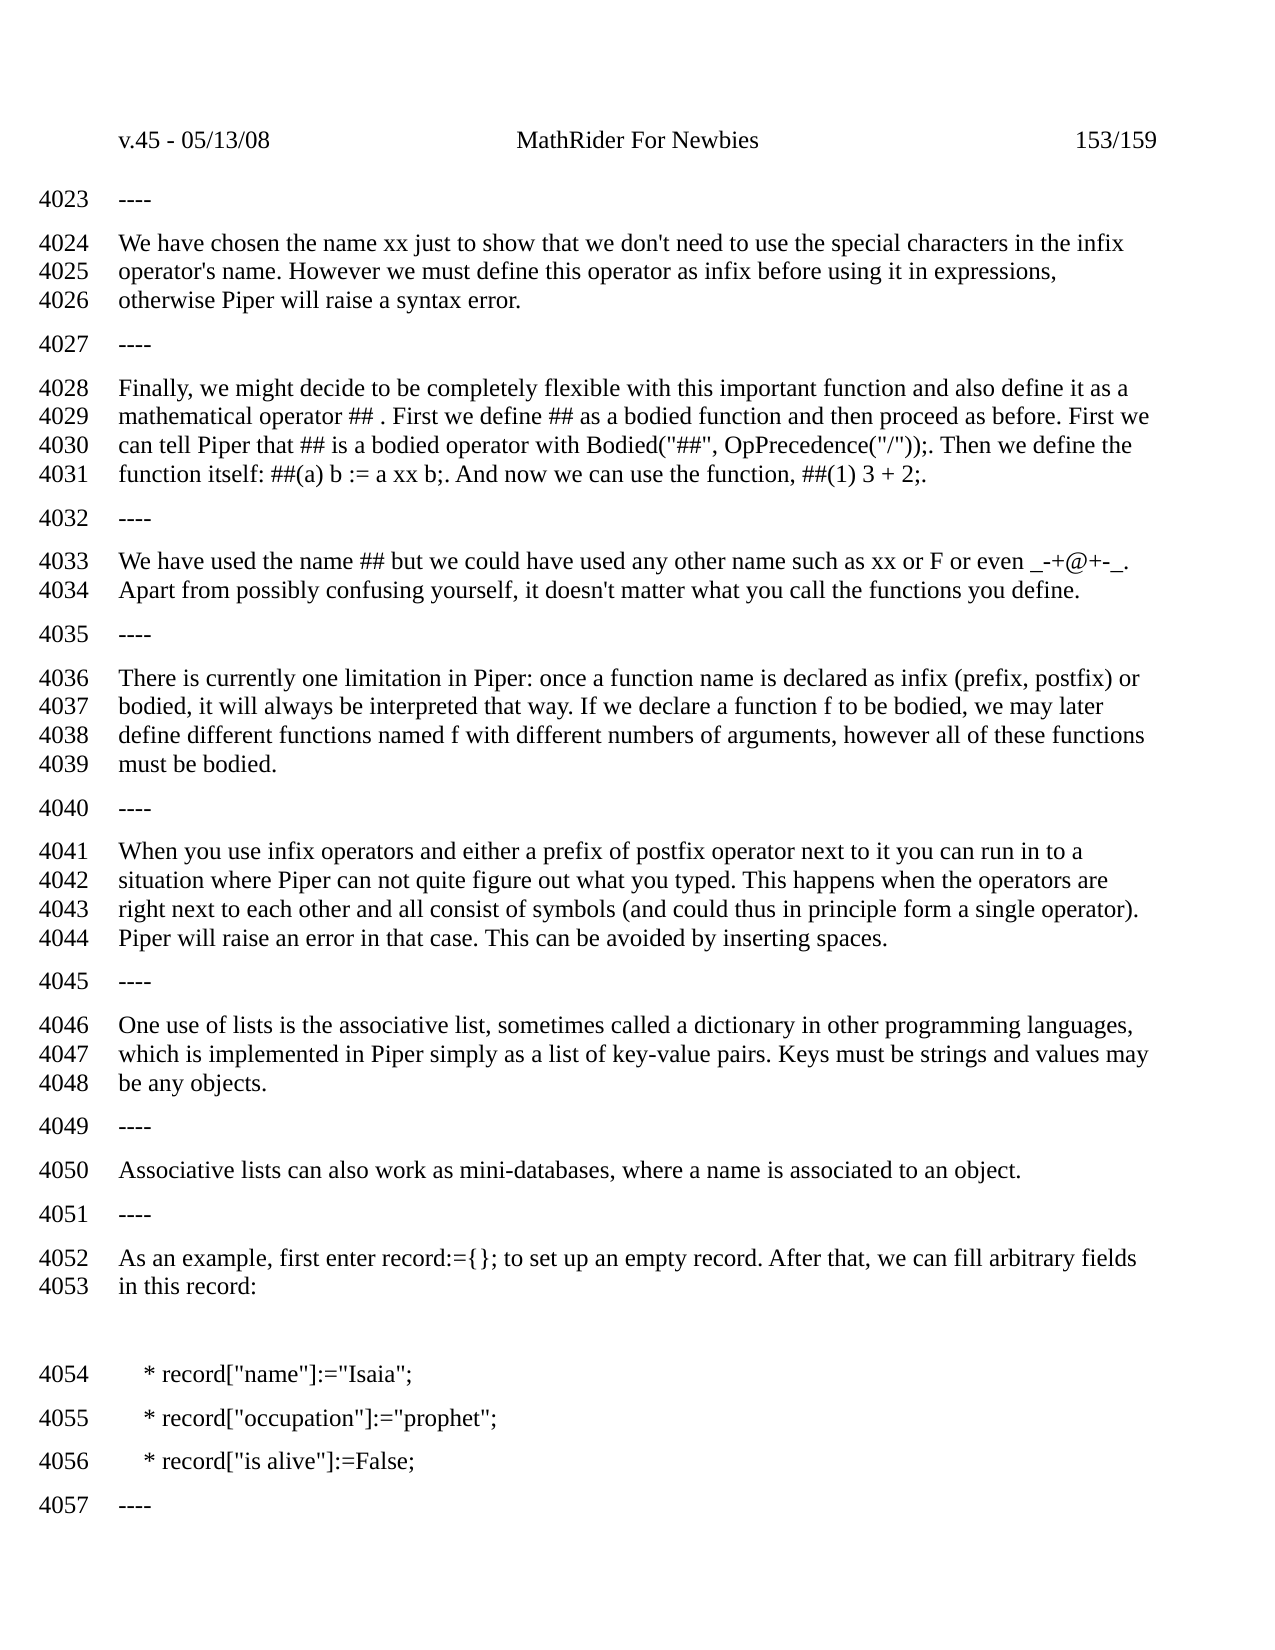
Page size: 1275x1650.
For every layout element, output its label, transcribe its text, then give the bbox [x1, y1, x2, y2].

text ---- [118, 966, 1157, 995]
text ---- [118, 619, 1157, 648]
text There is currently one limitation in Piper: once a function name is declared as infix (prefix, postfix) or bodied, it will always be interpreted that way. If we declare a function f to be bodied, we may later define different functions named f with different numbers of arguments, however all of these functions must be bodied. [118, 663, 1157, 778]
text ---- [118, 1490, 1157, 1519]
text ---- [118, 329, 1157, 358]
text * record["is alive"]:=False; [118, 1446, 1157, 1475]
text We have chosen the name xx just to show that we don't need to use the special characters in the infix operator's name. However we must define this operator as infix before using it in expressions, otherwise Piper will raise a syntax error. [118, 228, 1157, 314]
text When you use infix operators and either a prefix of postfix operator next to it you can run in to a situation where Piper can not quite figure out what you typed. This happens when the operators are right next to each other and all consist of symbols (and could thus in principle form a single operator). Piper will raise an error in that case. This can be avoided by inserting spaces. [118, 836, 1157, 951]
text ---- [118, 503, 1157, 531]
text Finally, we might decide to be completely flexible with this important function and also define it as a mathematical operator ## . First we define ## as a bodied function and then proceed as before. First we can tell Piper that ## is a bodied operator with Bodied("##", OpPrecedence("/"));. Then we define the function itself: ##(a) b := a xx b;. And now we can use the function, ##(1) 3 + 2;. [118, 373, 1157, 488]
text ---- [118, 793, 1157, 821]
text * record["occupation"]:="prophet"; [118, 1403, 1157, 1431]
text One use of lists is the associative list, sometimes called a dictionary in other programming languages, which is implemented in Piper simply as a list of key-value pairs. Keys must be strings and values may be any objects. [118, 1010, 1157, 1096]
text * record["name"]:="Isaia"; [118, 1359, 1157, 1388]
text ---- [118, 1199, 1157, 1228]
text We have used the name ## but we could have used any other name such as xx or F or even _-+@+-_. Apart from possibly confusing yourself, it doesn't matter what you call the functions you define. [118, 546, 1157, 604]
text ---- [118, 1111, 1157, 1140]
text As an example, first enter record:={}; to set up an empty record. After that, we can fill arbitrary fields in this record: [118, 1243, 1157, 1300]
text ---- [118, 184, 1157, 213]
text Associative lists can also work as mini-databases, where a name is associated to an object. [118, 1155, 1157, 1184]
